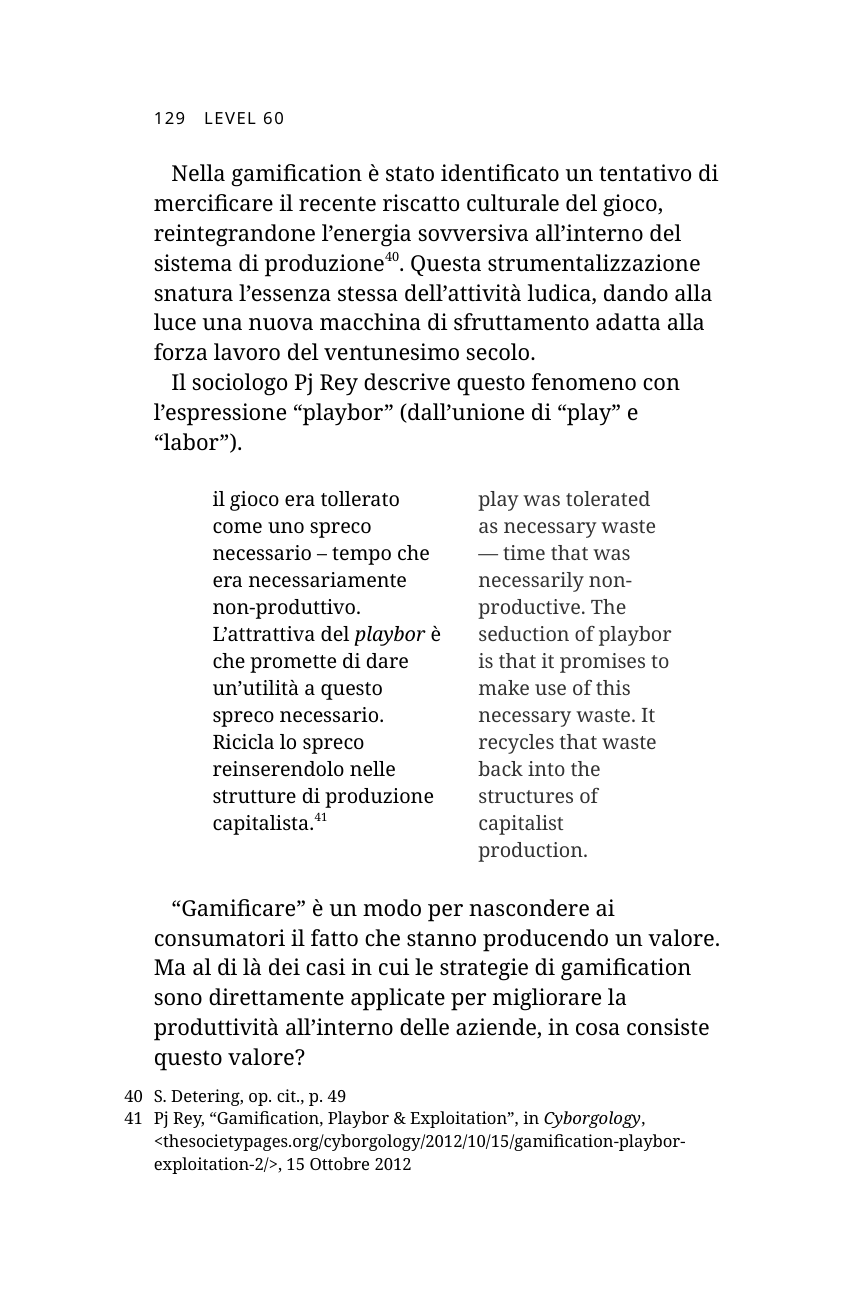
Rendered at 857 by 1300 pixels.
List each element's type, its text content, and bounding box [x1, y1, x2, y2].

table_header il gioco era tollerato come uno spreco necessario – tempo che era necessariamente non-produttivo. L’attrattiva del playbor è che promette di dare un’utilità a questo spreco necessario. Ricicla lo spreco reinserendolo nelle strutture di produzione capitalista. [207, 456, 461, 893]
table_header play was tolerated as necessary waste — time that was necessarily non-productive. The seduction of playbor is that it promises to make use of this necessary waste. It recycles that waste back into the structures of capitalist production. [461, 456, 678, 893]
text Il sociologo Pj Rey descrive questo fenomeno con l’espressione “playbor” (dall’unione di “play” e “labor”). [153, 367, 732, 456]
text S. Detering, op. cit., p. 49 [124, 1084, 732, 1107]
text “Gamificare” è un modo per nascondere ai consumatori il fatto che stanno producendo un valore. Ma al di là dei casi in cui le strategie di gamification sono direttamente applicate per migliorare la produttività all’interno delle aziende, in cosa consiste questo valore? [153, 893, 732, 1072]
text Nella gamification è stato identificato un tentativo di mercificare il recente riscatto culturale del gioco, reintegrandone l’energia sovversiva all’interno del sistema di produzione. Questa strumentalizzazione snatura l’essenza stessa dell’attività ludica, dando alla luce una nuova macchina di sfruttamento adatta alla forza lavoro del ventunesimo secolo. [153, 158, 732, 367]
